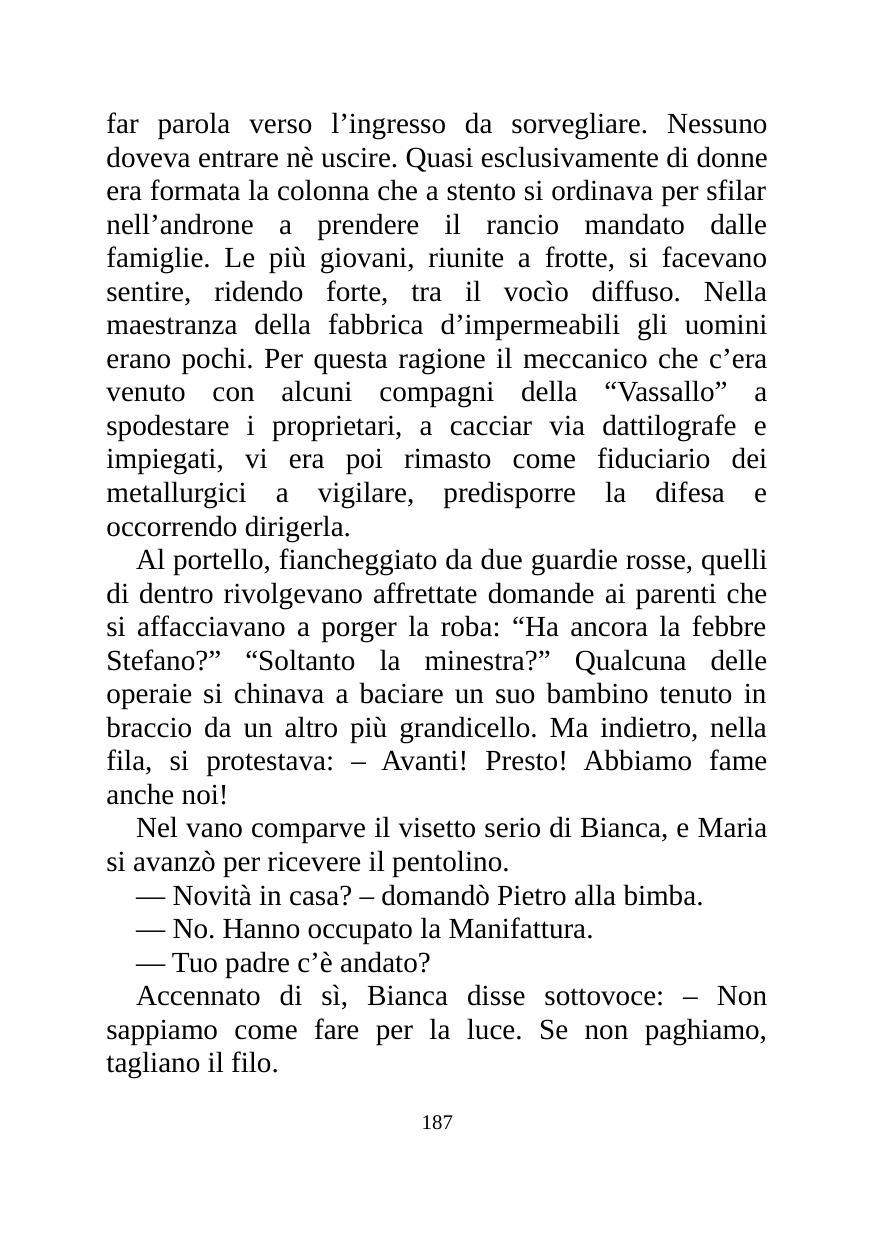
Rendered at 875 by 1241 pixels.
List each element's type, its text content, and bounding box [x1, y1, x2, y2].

text Accennato di sì, Bianca disse sottovoce: – Non sappiamo come fare per la luce. Se non paghiamo, tagliano il filo. [106, 978, 768, 1079]
text — No. Hanno occupato la Manifattura. [106, 911, 768, 945]
text — Novità in casa? – domandò Pietro alla bimba. [106, 878, 768, 911]
text Nel vano comparve il visetto serio di Bianca, e Maria si avanzò per ricevere il pentolino. [106, 811, 768, 878]
text Al portello, fiancheggiato da due guardie rosse, quelli di dentro rivolgevano affrettate domande ai parenti che si affacciavano a porger la roba: “Ha ancora la febbre Stefano?” “Soltanto la minestra?” Qualcuna delle operaie si chinava a baciare un suo bambino tenuto in braccio da un altro più grandicello. Ma indietro, nella fila, si protestava: – Avanti! Presto! Abbiamo fame anche noi! [106, 542, 768, 811]
text — Tuo padre c’è andato? [106, 945, 768, 978]
text far parola verso l’ingresso da sorvegliare. Nessuno doveva entrare nè uscire. Quasi esclusivamente di donne era formata la colonna che a stento si ordinava per sfilar nell’androne a prendere il rancio mandato dalle famiglie. Le più giovani, riunite a frotte, si facevano sentire, ridendo forte, tra il vocìo diffuso. Nella maestranza della fabbrica d’impermeabili gli uomini erano pochi. Per questa ragione il meccanico che c’era venuto con alcuni compagni della “Vassallo” a spodestare i proprietari, a cacciar via dattilografe e impiegati, vi era poi rimasto come fiduciario dei metallurgici a vigilare, predisporre la difesa e occorrendo dirigerla. [106, 106, 768, 542]
